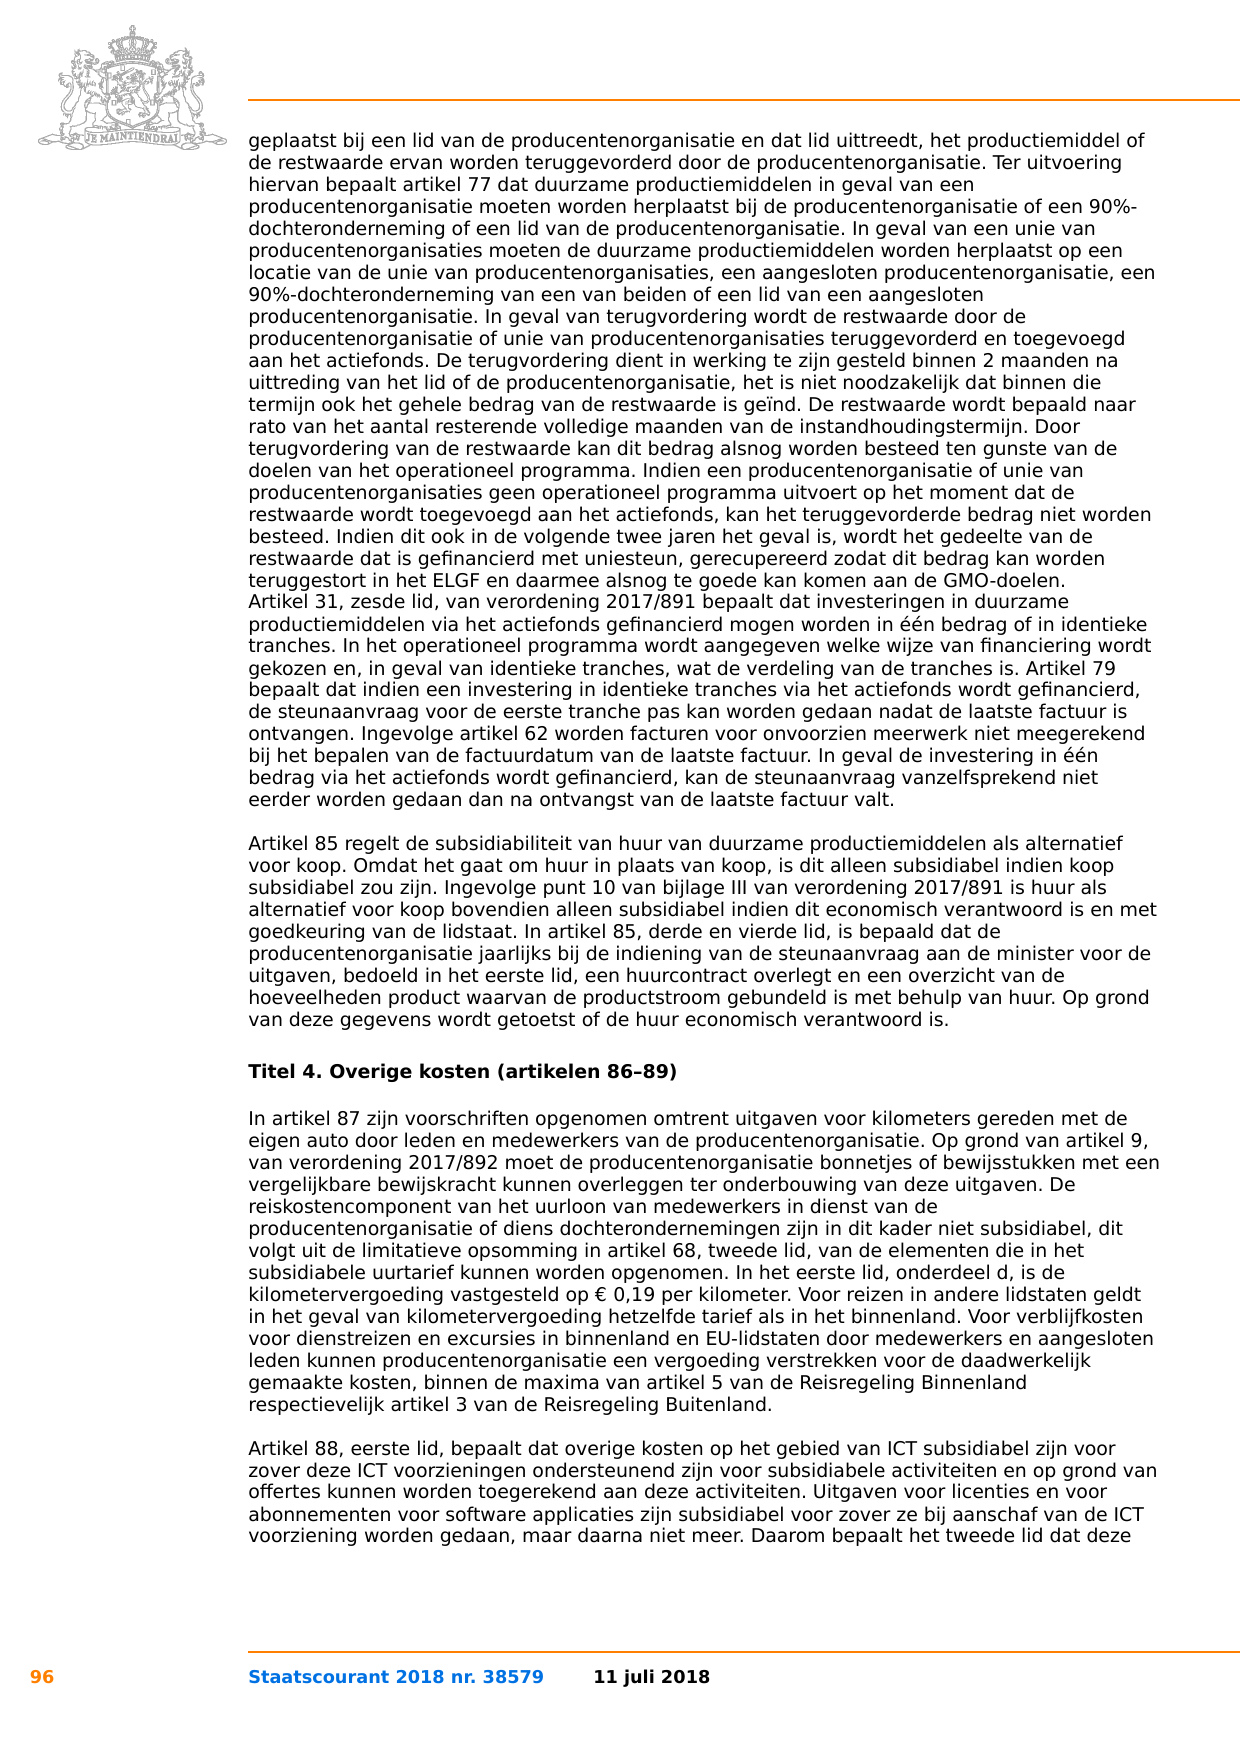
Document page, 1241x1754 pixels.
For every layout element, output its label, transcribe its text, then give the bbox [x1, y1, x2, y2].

text Artikel 88, eerste lid, bepaalt dat overige kosten op het gebied van ICT subsidiabel zijn voor zover deze ICT voorzieningen ondersteunend zijn voor subsidiabele activiteiten en op grond van offertes kunnen worden toegerekend aan deze activiteiten. Uitgaven voor licenties en voor abonnementen voor software applicaties zijn subsidiabel voor zover ze bij aanschaf van de ICT voorziening worden gedaan, maar daarna niet meer. Daarom bepaalt het tweede lid dat deze [248, 1437, 1163, 1547]
text geplaatst bij een lid van de producentenorganisatie en dat lid uittreedt, het productiemiddel of de restwaarde ervan worden teruggevorderd door de producentenorganisatie. Ter uitvoering hiervan bepaalt artikel 77 dat duurzame productiemiddelen in geval van een producentenorganisatie moeten worden herplaatst bij de producentenorganisatie of een 90%-dochteronderneming of een lid van de producentenorganisatie. In geval van een unie van producentenorganisaties moeten de duurzame productiemiddelen worden herplaatst op een locatie van de unie van producentenorganisaties, een aangesloten producentenorganisatie, een 90%-dochteronderneming van een van beiden of een lid van een aangesloten producentenorganisatie. In geval van terugvordering wordt de restwaarde door de producentenorganisatie of unie van producentenorganisaties teruggevorderd en toegevoegd aan het actiefonds. De terugvordering dient in werking te zijn gesteld binnen 2 maanden na uittreding van het lid of de producentenorganisatie, het is niet noodzakelijk dat binnen die termijn ook het gehele bedrag van de restwaarde is geïnd. De restwaarde wordt bepaald naar rato van het aantal resterende volledige maanden van de instandhoudingstermijn. Door terugvordering van de restwaarde kan dit bedrag alsnog worden besteed ten gunste van de doelen van het operationeel programma. Indien een producentenorganisatie of unie van producentenorganisaties geen operationeel programma uitvoert op het moment dat de restwaarde wordt toegevoegd aan het actiefonds, kan het teruggevorderde bedrag niet worden besteed. Indien dit ook in de volgende twee jaren het geval is, wordt het gedeelte van de restwaarde dat is gefinancierd met uniesteun, gerecupereerd zodat dit bedrag kan worden teruggestort in het ELGF en daarmee alsnog te goede kan komen aan de GMO-doelen. [248, 130, 1163, 591]
text Artikel 31, zesde lid, van verordening 2017/891 bepaalt dat investeringen in duurzame productiemiddelen via het actiefonds gefinancierd mogen worden in één bedrag of in identieke tranches. In het operationeel programma wordt aangegeven welke wijze van financiering wordt gekozen en, in geval van identieke tranches, wat de verdeling van de tranches is. Artikel 79 bepaalt dat indien een investering in identieke tranches via het actiefonds wordt gefinancierd, de steunaanvraag voor de eerste tranche pas kan worden gedaan nadat de laatste factuur is ontvangen. Ingevolge artikel 62 worden facturen voor onvoorzien meerwerk niet meegerekend bij het bepalen van de factuurdatum van de laatste factuur. In geval de investering in één bedrag via het actiefonds wordt gefinancierd, kan de steunaanvraag vanzelfsprekend niet eerder worden gedaan dan na ontvangst van de laatste factuur valt. [248, 591, 1163, 811]
picture [38, 25, 227, 150]
subtitle Titel 4. Overige kosten (artikelen 86–89) [248, 1061, 1163, 1083]
text In artikel 87 zijn voorschriften opgenomen omtrent uitgaven voor kilometers gereden met de eigen auto door leden en medewerkers van de producentenorganisatie. Op grond van artikel 9, van verordening 2017/892 moet de producentenorganisatie bonnetjes of bewijsstukken met een vergelijkbare bewijskracht kunnen overleggen ter onderbouwing van deze uitgaven. De reiskostencomponent van het uurloon van medewerkers in dienst van de producentenorganisatie of diens dochterondernemingen zijn in dit kader niet subsidiabel, dit volgt uit de limitatieve opsomming in artikel 68, tweede lid, van de elementen die in het subsidiabele uurtarief kunnen worden opgenomen. In het eerste lid, onderdeel d, is de kilometervergoeding vastgesteld op € 0,19 per kilometer. Voor reizen in andere lidstaten geldt in het geval van kilometervergoeding hetzelfde tarief als in het binnenland. Voor verblijfkosten voor dienstreizen en excursies in binnenland en EU-lidstaten door medewerkers en aangesloten leden kunnen producentenorganisatie een vergoeding verstrekken voor de daadwerkelijk gemaakte kosten, binnen de maxima van artikel 5 van de Reisregeling Binnenland respectievelijk artikel 3 van de Reisregeling Buitenland. [248, 1108, 1163, 1416]
text Artikel 85 regelt de subsidiabiliteit van huur van duurzame productiemiddelen als alternatief voor koop. Omdat het gaat om huur in plaats van koop, is dit alleen subsidiabel indien koop subsidiabel zou zijn. Ingevolge punt 10 van bijlage III van verordening 2017/891 is huur als alternatief voor koop bovendien alleen subsidiabel indien dit economisch verantwoord is en met goedkeuring van de lidstaat. In artikel 85, derde en vierde lid, is bepaald dat de producentenorganisatie jaarlijks bij de indiening van de steunaanvraag aan de minister voor de uitgaven, bedoeld in het eerste lid, een huurcontract overlegt en een overzicht van de hoeveelheden product waarvan de productstroom gebundeld is met behulp van huur. Op grond van deze gegevens wordt getoetst of de huur economisch verantwoord is. [248, 833, 1163, 1031]
